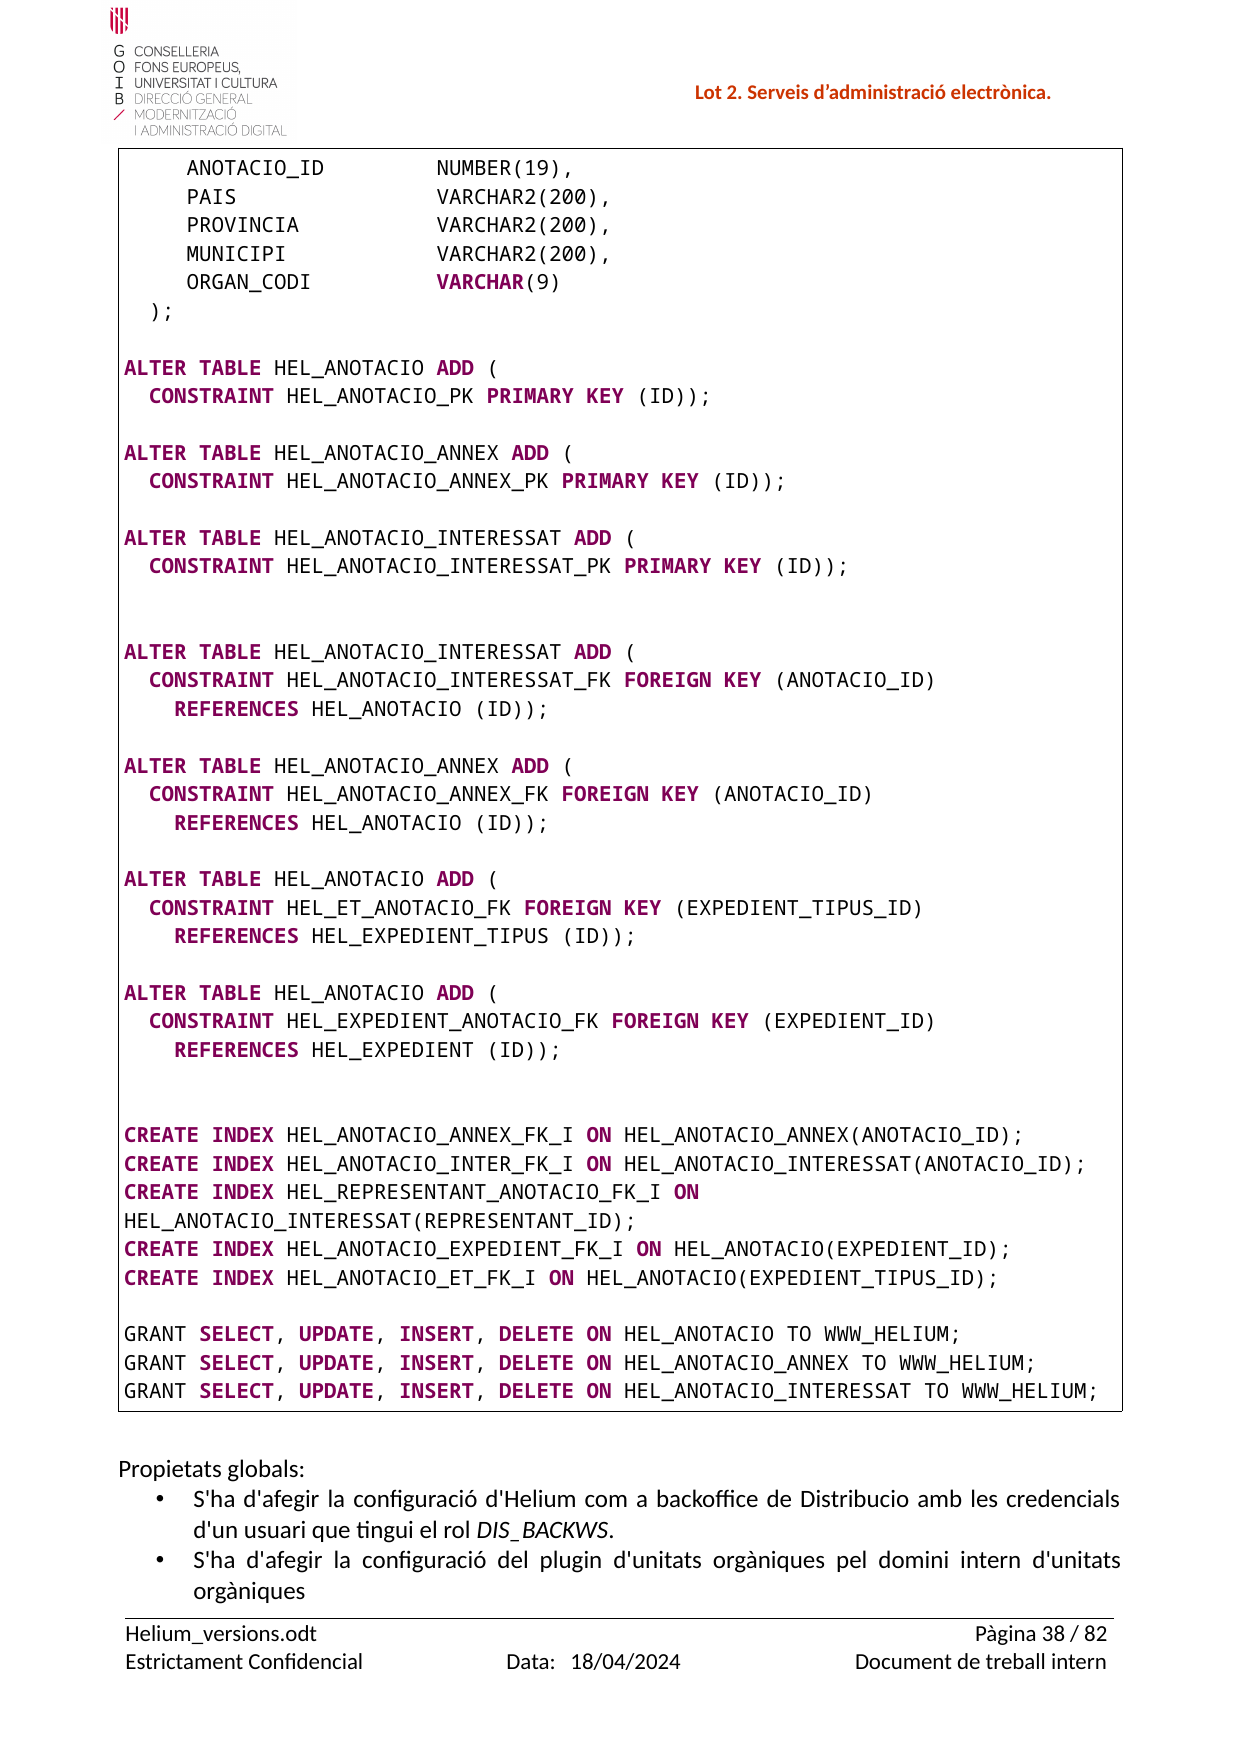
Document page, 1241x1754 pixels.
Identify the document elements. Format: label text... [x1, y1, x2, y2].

list S'ha d'afegir la configuració del plugin d'unitats orgàniques pel domini intern d'unitats orgàniques [156, 1544, 1122, 1606]
text Propietats globals: [118, 1453, 1122, 1483]
table_header ANOTACIO_ID NUMBER(19), PAIS VARCHAR2(200), PROVINCIA VARCHAR2(200), MUNICIPI VARCHAR2(200), ORGAN_CODI VARCHAR(9) ); ALTER TABLE HEL_ANOTACIO ADD ( CONSTRAINT HEL_ANOTACIO_PK PRIMARY KEY (ID)); ALTER TABLE HEL_ANOTACIO_ANNEX ADD ( CONSTRAINT HEL_ANOTACIO_ANNEX_PK PRIMARY KEY (ID)); ALTER TABLE HEL_ANOTACIO_INTERESSAT ADD ( CONSTRAINT HEL_ANOTACIO_INTERESSAT_PK PRIMARY KEY (ID)); ALTER TABLE HEL_ANOTACIO_INTERESSAT ADD ( CONSTRAINT HEL_ANOTACIO_INTERESSAT_FK FOREIGN KEY (ANOTACIO_ID) REFERENCES HEL_ANOTACIO (ID)); ALTER TABLE HEL_ANOTACIO_ANNEX ADD ( CONSTRAINT HEL_ANOTACIO_ANNEX_FK FOREIGN KEY (ANOTACIO_ID) REFERENCES HEL_ANOTACIO (ID)); ALTER TABLE HEL_ANOTACIO ADD ( CONSTRAINT HEL_ET_ANOTACIO_FK FOREIGN KEY (EXPEDIENT_TIPUS_ID) REFERENCES HEL_EXPEDIENT_TIPUS (ID)); ALTER TABLE HEL_ANOTACIO ADD ( CONSTRAINT HEL_EXPEDIENT_ANOTACIO_FK FOREIGN KEY (EXPEDIENT_ID) REFERENCES HEL_EXPEDIENT (ID)); CREATE INDEX HEL_ANOTACIO_ANNEX_FK_I ON HEL_ANOTACIO_ANNEX(ANOTACIO_ID); CREATE INDEX HEL_ANOTACIO_INTER_FK_I ON HEL_ANOTACIO_INTERESSAT(ANOTACIO_ID); CREATE INDEX HEL_REPRESENTANT_ANOTACIO_FK_I ON HEL_ANOTACIO_INTERESSAT(REPRESENTANT_ID); CREATE INDEX HEL_ANOTACIO_EXPEDIENT_FK_I ON HEL_ANOTACIO(EXPEDIENT_ID); CREATE INDEX HEL_ANOTACIO_ET_FK_I ON HEL_ANOTACIO(EXPEDIENT_TIPUS_ID); GRANT SELECT, UPDATE, INSERT, DELETE ON HEL_ANOTACIO TO WWW_HELIUM; GRANT SELECT, UPDATE, INSERT, DELETE ON HEL_ANOTACIO_ANNEX TO WWW_HELIUM; GRANT SELECT, UPDATE, INSERT, DELETE ON HEL_ANOTACIO_INTERESSAT TO WWW_HELIUM; [119, 149, 1122, 1411]
picture [100, 0, 297, 144]
list S'ha d'afegir la configuració d'Helium com a backoffice de Distribucio amb les credencials d'un usuari que tingui el rol DIS_BACKWS. [156, 1483, 1122, 1544]
